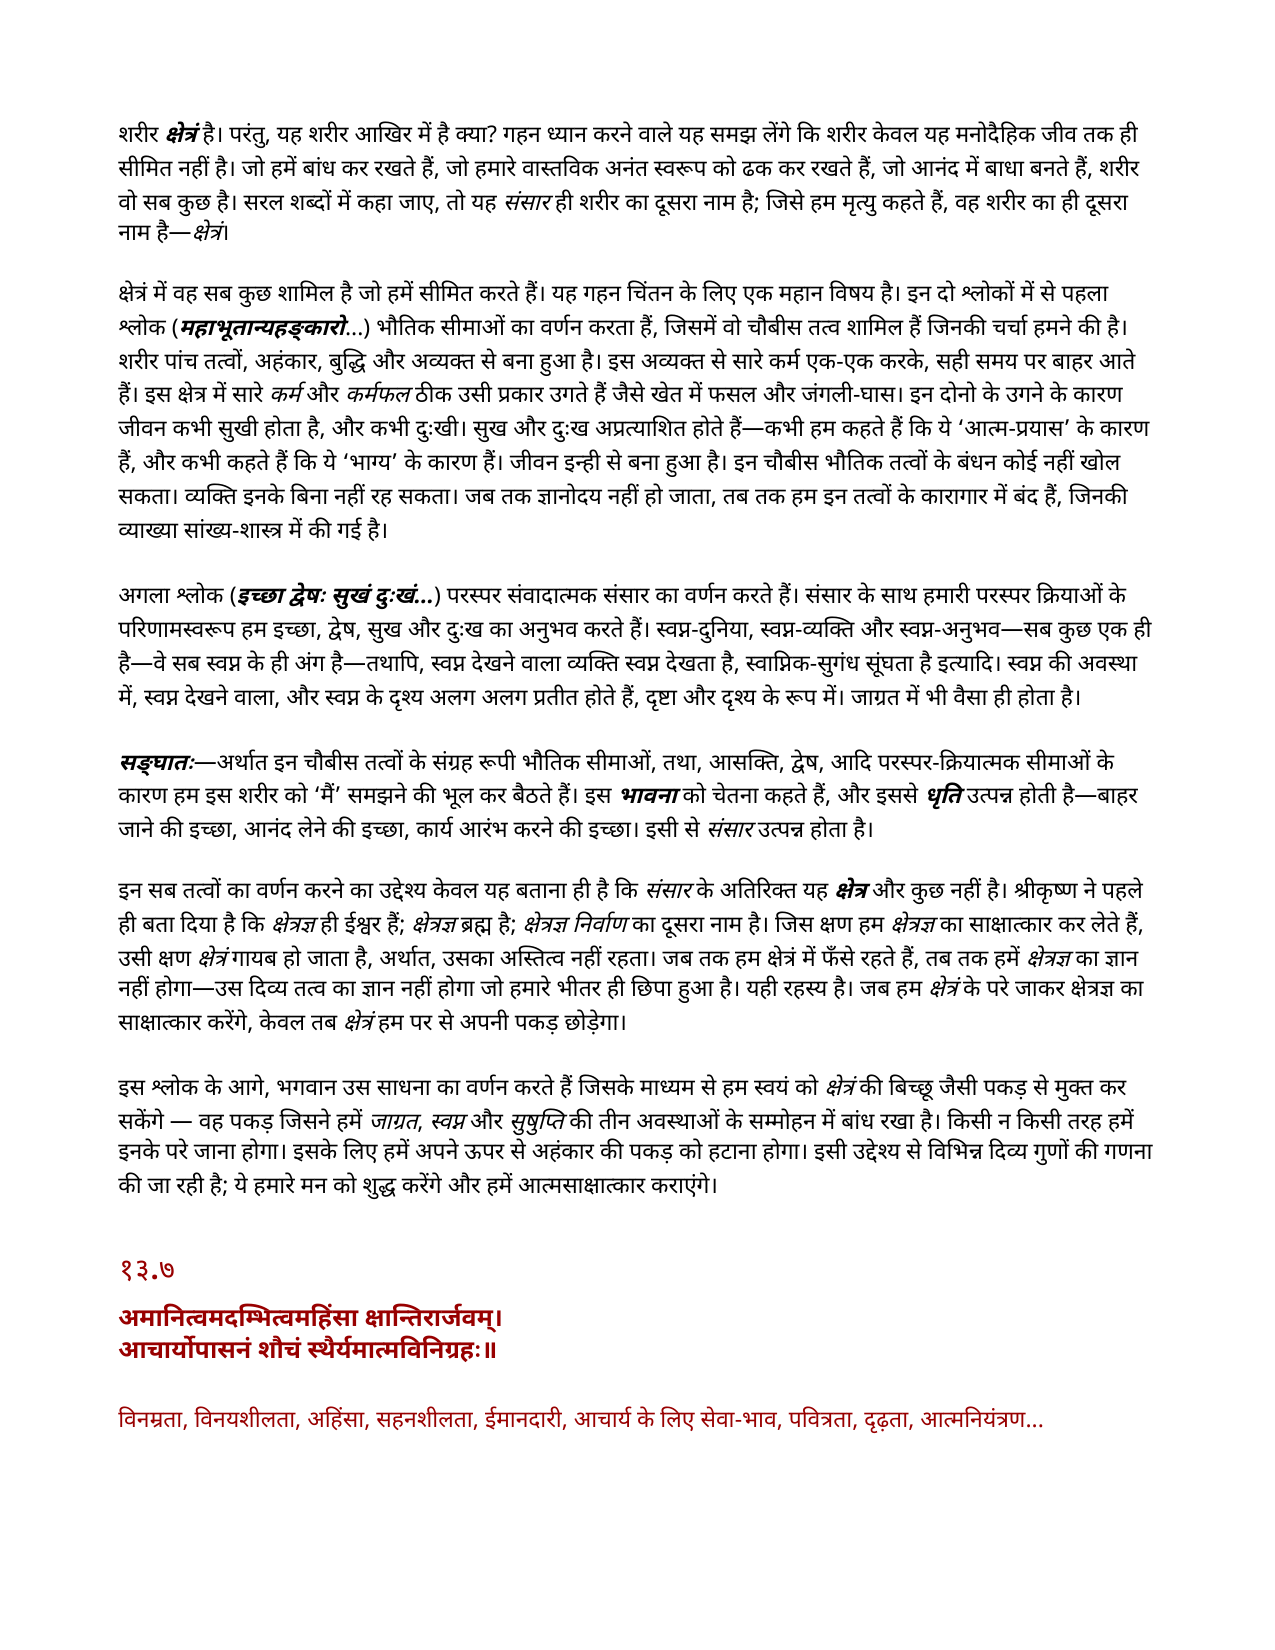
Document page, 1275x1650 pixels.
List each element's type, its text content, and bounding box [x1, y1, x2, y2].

text सङ्घातः—अर्थात इन चौबीस तत्वों के संग्रह रूपी भौतिक सीमाओं, तथा, आसक्ति, द्वेष, आदि परस्पर-क्रियात्मक सीमाओं के कारण हम इस शरीर को ‘मैं’ समझने की भूल कर बैठते हैं। इस भावना को चेतना कहते हैं, और इससे धृति उत्पन्न होती है—बाहर जाने की इच्छा, आनंद लेने की इच्छा, कार्य आरंभ करने की इच्छा। इसी से संसार उत्पन्न होता है। [118, 746, 1157, 847]
text इस श्लोक के आगे, भगवान उस साधना का वर्णन करते हैं जिसके माध्यम से हम स्वयं को क्षेत्रं की बिच्छू जैसी पकड़ से मुक्त कर सकेंगे — वह पकड़ जिसने हमें जाग्रत, स्वप्न और सुषुप्ति की तीन अवस्थाओं के सम्मोहन में बांध रखा है। किसी न किसी तरह हमें इनके परे जाना होगा। इसके लिए हमें अपने ऊपर से अहंकार की पकड़ को हटाना होगा। इसी उद्देश्य से विभिन्न दिव्य गुणों की गणना की जा रही है; ये हमारे मन को शुद्ध करेंगे और हमें आत्मसाक्षात्कार कराएंगे। [118, 1071, 1157, 1202]
subtitle १३.७ [118, 1248, 1157, 1291]
text इन सब तत्वों का वर्णन करने का उद्देश्य केवल यह बताना ही है कि संसार के अतिरिक्त यह क्षेत्र और कुछ नहीं है। श्रीकृष्ण ने पहले ही बता दिया है कि क्षेत्रज्ञ ही ईश्वर हैं; क्षेत्रज्ञ ब्रह्म है; क्षेत्रज्ञ निर्वाण का दूसरा नाम है। जिस क्षण हम क्षेत्रज्ञ का साक्षात्कार कर लेते हैं, उसी क्षण क्षेत्रं गायब हो जाता है, अर्थात, उसका अस्तित्व नहीं रहता। जब तक हम क्षेत्रं में फँसे रहते हैं, तब तक हमें क्षेत्रज्ञ का ज्ञान नहीं होगा—उस दिव्य तत्व का ज्ञान नहीं होगा जो हमारे भीतर ही छिपा हुआ है। यही रहस्य है। जब हम क्षेत्रं के परे जाकर क्षेत्रज्ञ का साक्षात्कार करेंगे, केवल तब क्षेत्रं हम पर से अपनी पकड़ छोड़ेगा। [118, 878, 1157, 1040]
text क्षेत्रं में वह सब कुछ शामिल है जो हमें सीमित करते हैं। यह गहन चिंतन के लिए एक महान विषय है। इन दो श्लोकों में से पहला श्लोक (महाभूतान्यहङ्कारो...) भौतिक सीमाओं का वर्णन करता हैं, जिसमें वो चौबीस तत्व शामिल हैं जिनकी चर्चा हमने की है। शरीर पांच तत्वों, अहंकार, बुद्धि और अव्यक्त से बना हुआ है। इस अव्यक्त से सारे कर्म एक-एक करके, सही समय पर बाहर आते हैं। इस क्षेत्र में सारे कर्म और कर्मफल ठीक उसी प्रकार उगते हैं जैसे खेत में फसल और जंगली-घास। इन दोनो के उगने के कारण जीवन कभी सुखी होता है, और कभी दुःखी। सुख और दुःख अप्रत्याशित होते हैं—कभी हम कहते हैं कि ये ‘आत्म-प्रयास’ के कारण हैं, और कभी कहते हैं कि ये ‘भाग्य’ के कारण हैं। जीवन इन्ही से बना हुआ है। इन चौबीस भौतिक तत्वों के बंधन कोई नहीं खोल सकता। व्यक्ति इनके बिना नहीं रह सकता। जब तक ज्ञानोदय नहीं हो जाता, तब तक हम इन तत्वों के कारागार में बंद हैं, जिनकी व्याख्या सांख्य-शास्त्र में की गई है। [118, 281, 1157, 548]
text अगला श्लोक (इच्छा द्वेषः सुखं दुःखं...) परस्पर संवादात्मक संसार का वर्णन करते हैं। संसार के साथ हमारी परस्पर क्रियाओं के परिणामस्वरूप हम इच्छा, द्वेष, सुख और दुःख का अनुभव करते हैं। स्वप्न-दुनिया, स्वप्न-व्यक्ति और स्वप्न-अनुभव—सब कुछ एक ही है—वे सब स्वप्न के ही अंग है—तथापि, स्वप्न देखने वाला व्यक्ति स्वप्न देखता है, स्वाप्निक-सुगंध सूंघता है इत्यादि। स्वप्न की अवस्था में, स्वप्न देखने वाला, और स्वप्न के दृश्य अलग अलग प्रतीत होते हैं, दृष्टा और दृश्य के रूप में। जाग्रत में भी वैसा ही होता है। [118, 579, 1157, 714]
text शरीर क्षेत्रं है। परंतु, यह शरीर आखिर में है क्या? गहन ध्यान करने वाले यह समझ लेंगे कि शरीर केवल यह मनोदैहिक जीव तक ही सीमित नहीं है। जो हमें बांध कर रखते हैं, जो हमारे वास्तविक अनंत स्वरूप को ढक कर रखते हैं, जो आनंद में बाधा बनते हैं, शरीर वो सब कुछ है। सरल शब्दों में कहा जाए, तो यह संसार ही शरीर का दूसरा नाम है; जिसे हम मृत्यु कहते हैं, वह शरीर का ही दूसरा नाम है—क्षेत्रं। [118, 118, 1157, 249]
text विनम्रता, विनयशीलता, अहिंसा, सहनशीलता, ईमानदारी, आचार्य के लिए सेवा-भाव, पवित्रता, दृढ़ता, आत्मनियंत्रण... [118, 1403, 1157, 1437]
text अमानित्वमदम्भित्वमहिंसा क्षान्तिरार्जवम्। [118, 1304, 1157, 1336]
text आचार्योपासनं शौचं स्थैर्यमात्मविनिग्रहः॥ [118, 1336, 1157, 1369]
